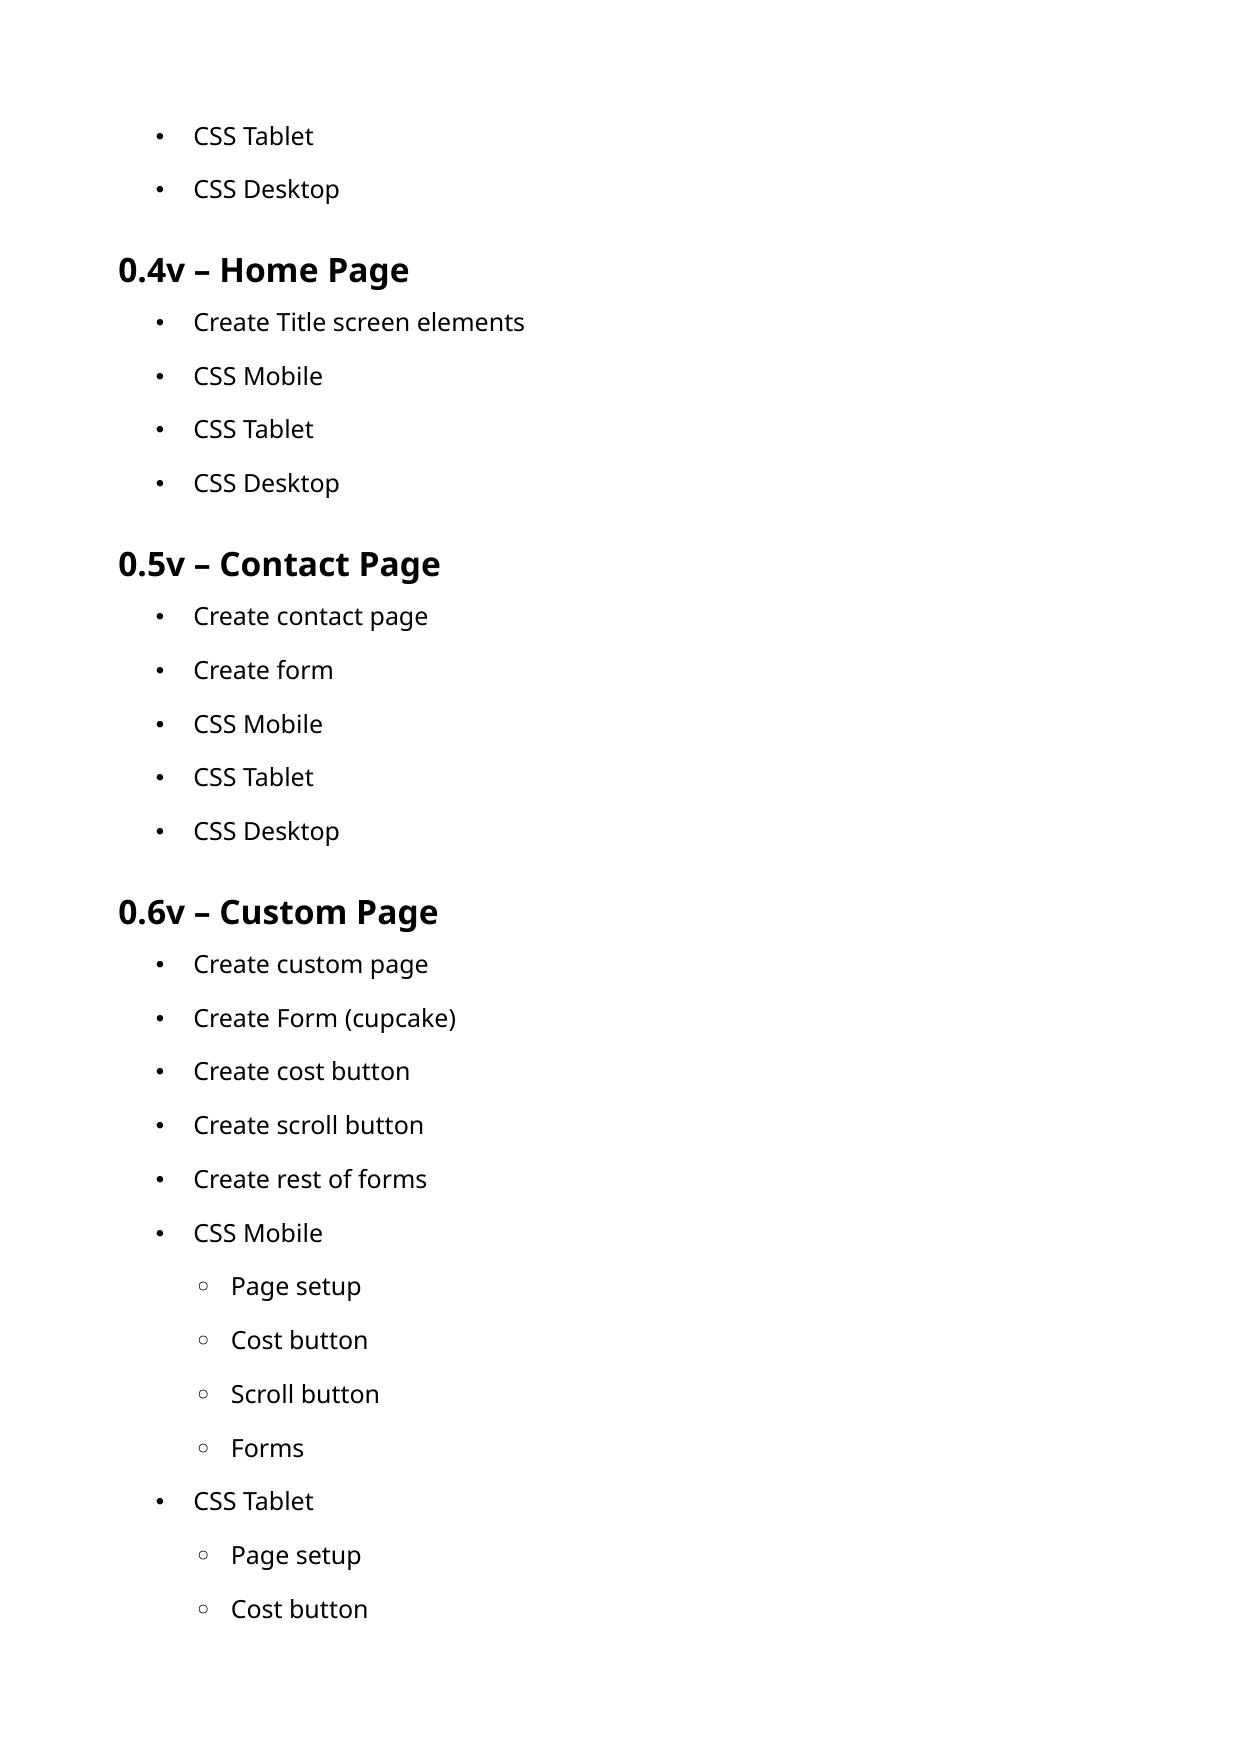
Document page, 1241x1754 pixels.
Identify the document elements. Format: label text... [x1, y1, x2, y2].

list Cost button [193, 1592, 1122, 1626]
list Create scroll button [156, 1108, 1122, 1142]
list Page setup [193, 1269, 1122, 1303]
list CSS Mobile [156, 1215, 1122, 1249]
list CSS Tablet [156, 1484, 1122, 1518]
list CSS Tablet [156, 760, 1122, 794]
list CSS Mobile [156, 358, 1122, 392]
list Create contact page [156, 599, 1122, 633]
list CSS Desktop [156, 814, 1122, 848]
list Create Title screen elements [156, 305, 1122, 339]
list CSS Mobile [156, 706, 1122, 740]
list Forms [193, 1430, 1122, 1464]
list Scroll button [193, 1377, 1122, 1411]
list Create form [156, 652, 1122, 687]
list Create cost button [156, 1054, 1122, 1088]
list Create custom page [156, 947, 1122, 981]
list Cost button [193, 1323, 1122, 1357]
list CSS Tablet [156, 118, 1122, 152]
list Create Form (cupcake) [156, 1000, 1122, 1034]
list CSS Desktop [156, 172, 1122, 206]
list Create rest of forms [156, 1162, 1122, 1196]
list Page setup [193, 1538, 1122, 1572]
subtitle 0.5v – Contact Page [118, 541, 1122, 586]
list CSS Desktop [156, 466, 1122, 500]
subtitle 0.6v – Custom Page [118, 888, 1122, 934]
subtitle 0.4v – Home Page [118, 246, 1122, 292]
list CSS Tablet [156, 412, 1122, 446]
